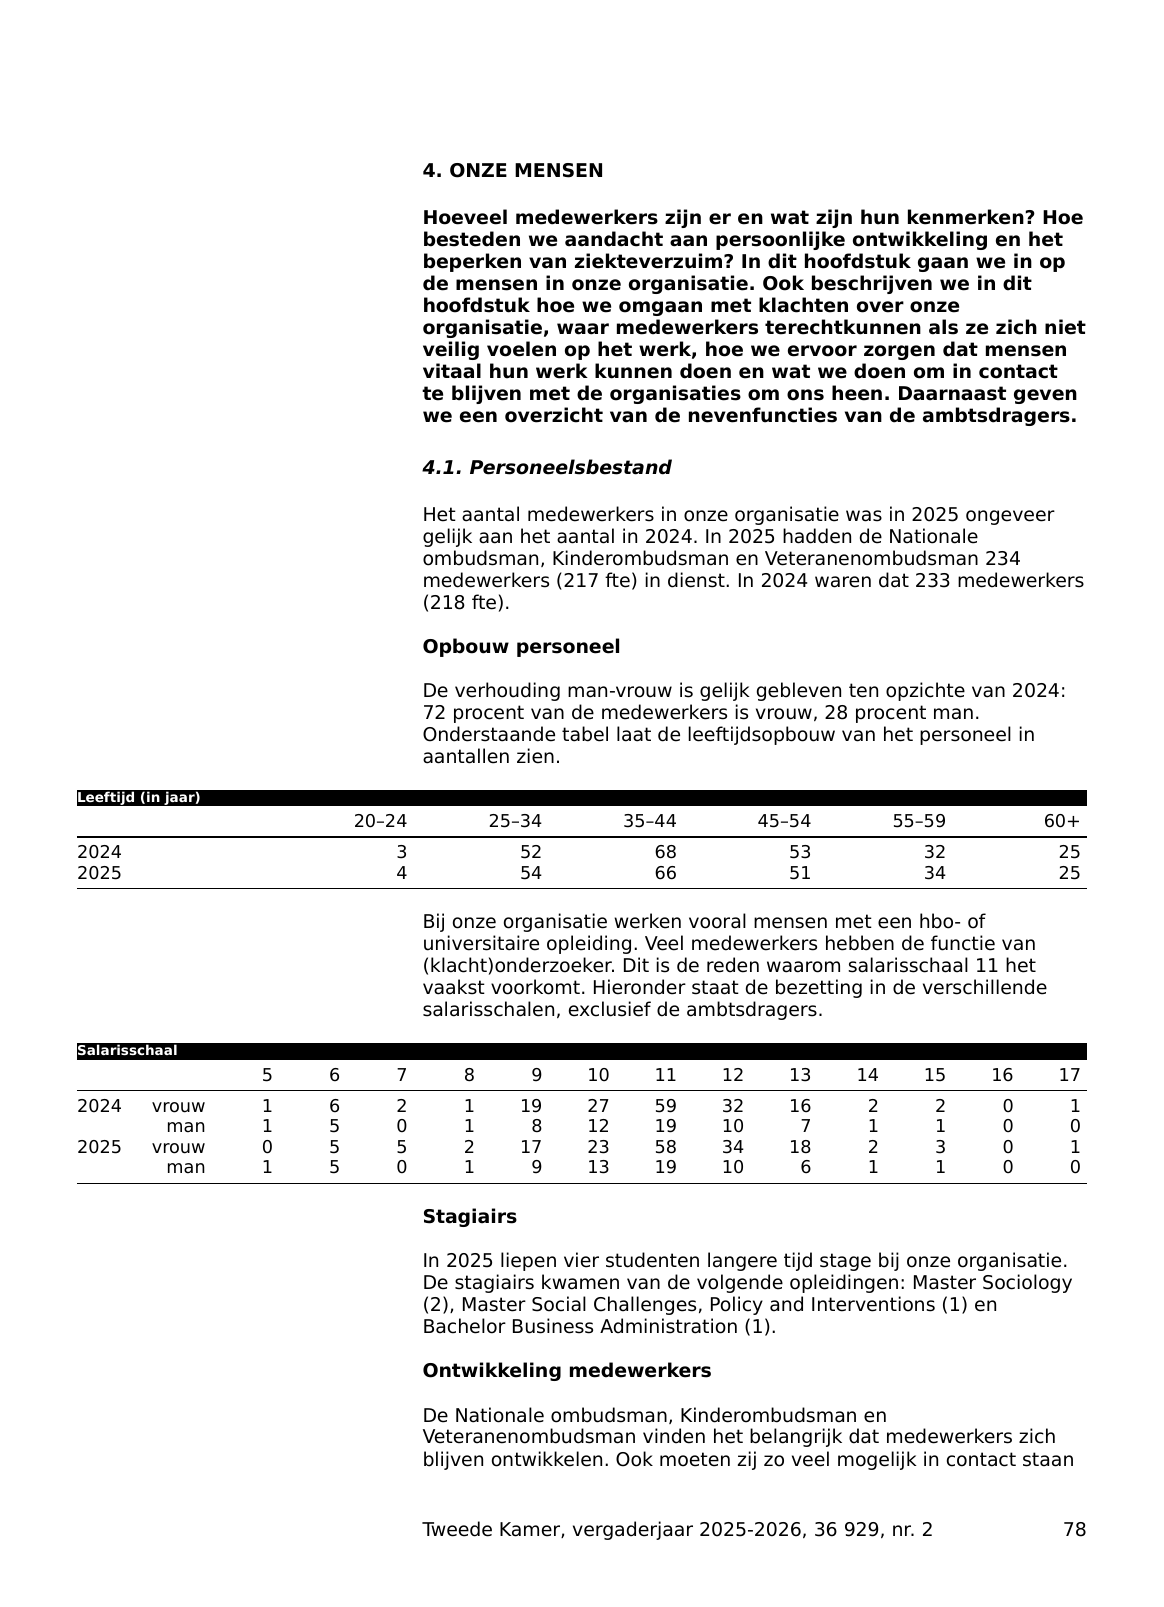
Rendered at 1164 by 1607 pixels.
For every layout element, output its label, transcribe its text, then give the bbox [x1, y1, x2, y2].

table_cell 6 [279, 1060, 346, 1090]
table_cell 25 [952, 863, 1087, 888]
text In 2025 liepen vier studenten langere tijd stage bij onze organisatie. De stagiairs kwamen van de volgende opleidingen: Master Sociology (2), Master Social Challenges, Policy and Interventions (1) en Bachelor Business Administration (1). [422, 1250, 1087, 1338]
table_cell 45–54 [683, 806, 817, 836]
table_cell 1 [211, 1158, 279, 1183]
table_cell 8 [413, 1060, 481, 1090]
table_cell 3 [279, 838, 413, 863]
table_cell 1 [1019, 1137, 1087, 1157]
table_cell 66 [548, 863, 683, 888]
table_cell 1 [413, 1116, 481, 1137]
table_cell 16 [952, 1060, 1019, 1090]
table_cell 16 [750, 1091, 817, 1116]
subtitle 4. ONZE MENSEN [422, 160, 1087, 182]
table_cell [144, 1060, 211, 1090]
table_cell man [144, 1158, 211, 1183]
table_cell 34 [683, 1137, 750, 1157]
subtitle 4.1. Personeelsbestand [422, 457, 1087, 479]
table_cell 1 [817, 1158, 885, 1183]
table_cell 6 [279, 1091, 346, 1116]
table_cell 5 [279, 1158, 346, 1183]
table_header Salarisschaal [77, 1043, 1087, 1059]
table_cell 6 [750, 1158, 817, 1183]
table_cell 3 [885, 1137, 952, 1157]
table_cell 2025 [77, 863, 279, 888]
table_cell 0 [211, 1137, 279, 1157]
table_cell 10 [683, 1116, 750, 1137]
table_header Leeftijd (in jaar) [77, 790, 1087, 805]
table_cell 9 [481, 1158, 548, 1183]
table_cell 7 [750, 1116, 817, 1137]
table_cell 4 [279, 863, 413, 888]
table_cell 1 [817, 1116, 885, 1137]
table_cell 2024 [77, 1091, 144, 1116]
table_cell 12 [683, 1060, 750, 1090]
table_cell 17 [481, 1137, 548, 1157]
table_cell 18 [750, 1137, 817, 1157]
table_cell 0 [952, 1116, 1019, 1137]
table_cell 14 [817, 1060, 885, 1090]
table_cell 53 [683, 838, 817, 863]
table_cell 5 [279, 1137, 346, 1157]
table_cell 0 [1019, 1116, 1087, 1137]
table_cell 2 [346, 1091, 413, 1116]
text De verhouding man-vrouw is gelijk gebleven ten opzichte van 2024: 72 procent van de medewerkers is vrouw, 28 procent man. Onderstaande tabel laat de leeftijdsopbouw van het personeel in aantallen zien. [422, 680, 1087, 768]
table_cell 32 [817, 838, 952, 863]
table_cell 8 [481, 1116, 548, 1137]
table_cell 1 [211, 1116, 279, 1137]
text De Nationale ombudsman, Kinderombudsman en Veteranenombudsman vinden het belangrijk dat medewerkers zich blijven ontwikkelen. Ook moeten zij zo veel mogelijk in contact staan [422, 1404, 1087, 1470]
table_cell 0 [346, 1158, 413, 1183]
table_cell 2025 [77, 1137, 144, 1157]
table_cell 7 [346, 1060, 413, 1090]
table_cell [77, 1116, 144, 1137]
table_cell 2 [817, 1137, 885, 1157]
table_cell 19 [615, 1116, 683, 1137]
table_cell 0 [952, 1158, 1019, 1183]
table_cell 15 [885, 1060, 952, 1090]
subtitle Stagiairs [422, 1206, 1087, 1228]
table_cell 25 [952, 838, 1087, 863]
table_cell 12 [548, 1116, 615, 1137]
table_cell 68 [548, 838, 683, 863]
table_cell 19 [481, 1091, 548, 1116]
table_cell 23 [548, 1137, 615, 1157]
table_cell 27 [548, 1091, 615, 1116]
table_cell 13 [750, 1060, 817, 1090]
text Het aantal medewerkers in onze organisatie was in 2025 ongeveer gelijk aan het aantal in 2024. In 2025 hadden de Nationale ombudsman, Kinderombudsman en Veteranenombudsman 234 medewerkers (217 fte) in dienst. In 2024 waren dat 233 medewerkers (218 fte). [422, 504, 1087, 613]
table_cell vrouw [144, 1091, 211, 1116]
table_cell 54 [413, 863, 548, 888]
table_cell [77, 1158, 144, 1183]
table_cell 1 [211, 1091, 279, 1116]
table_cell 5 [211, 1060, 279, 1090]
table_cell 1 [885, 1116, 952, 1137]
table_cell [77, 806, 279, 836]
table_cell 1 [1019, 1091, 1087, 1116]
subtitle Ontwikkeling medewerkers [422, 1360, 1087, 1382]
table_cell 60+ [952, 806, 1087, 836]
table_cell 1 [885, 1158, 952, 1183]
table_cell 32 [683, 1091, 750, 1116]
table_cell 0 [952, 1137, 1019, 1157]
table_cell 2 [885, 1091, 952, 1116]
table_cell 11 [615, 1060, 683, 1090]
table_cell 25–34 [413, 806, 548, 836]
table_cell man [144, 1116, 211, 1137]
table_cell 5 [346, 1137, 413, 1157]
table_cell 55–59 [817, 806, 952, 836]
table_cell 52 [413, 838, 548, 863]
table_cell 17 [1019, 1060, 1087, 1090]
table_cell 1 [413, 1158, 481, 1183]
table_cell 0 [346, 1116, 413, 1137]
table_cell 10 [683, 1158, 750, 1183]
table_cell vrouw [144, 1137, 211, 1157]
text Hoeveel medewerkers zijn er en wat zijn hun kenmerken? Hoe besteden we aandacht aan persoonlijke ontwikkeling en het beperken van ziekteverzuim? In dit hoofdstuk gaan we in op de mensen in onze organisatie. Ook beschrijven we in dit hoofdstuk hoe we omgaan met klachten over onze organisatie, waar medewerkers terechtkunnen als ze zich niet veilig voelen op het werk, hoe we ervoor zorgen dat mensen vitaal hun werk kunnen doen en wat we doen om in contact te blijven met de organisaties om ons heen. Daarnaast geven we een overzicht van de nevenfuncties van de ambtsdragers. [422, 207, 1087, 427]
subtitle Opbouw personeel [422, 636, 1087, 658]
table_cell 1 [413, 1091, 481, 1116]
table_cell 2024 [77, 838, 279, 863]
table_cell 34 [817, 863, 952, 888]
table_cell 59 [615, 1091, 683, 1116]
table_cell 10 [548, 1060, 615, 1090]
table_cell 58 [615, 1137, 683, 1157]
table_cell [77, 1060, 144, 1090]
table_cell 9 [481, 1060, 548, 1090]
table_cell 5 [279, 1116, 346, 1137]
table_cell 2 [413, 1137, 481, 1157]
text Bij onze organisatie werken vooral mensen met een hbo- of universitaire opleiding. Veel medewerkers hebben de functie van (klacht)onderzoeker. Dit is de reden waarom salarisschaal 11 het vaakst voorkomt. Hieronder staat de bezetting in de verschillende salarisschalen, exclusief de ambtsdragers. [422, 911, 1087, 1021]
table_cell 20–24 [279, 806, 413, 836]
table_cell 0 [952, 1091, 1019, 1116]
table_cell 19 [615, 1158, 683, 1183]
table_cell 0 [1019, 1158, 1087, 1183]
table_cell 13 [548, 1158, 615, 1183]
table_cell 2 [817, 1091, 885, 1116]
table_cell 35–44 [548, 806, 683, 836]
table_cell 51 [683, 863, 817, 888]
